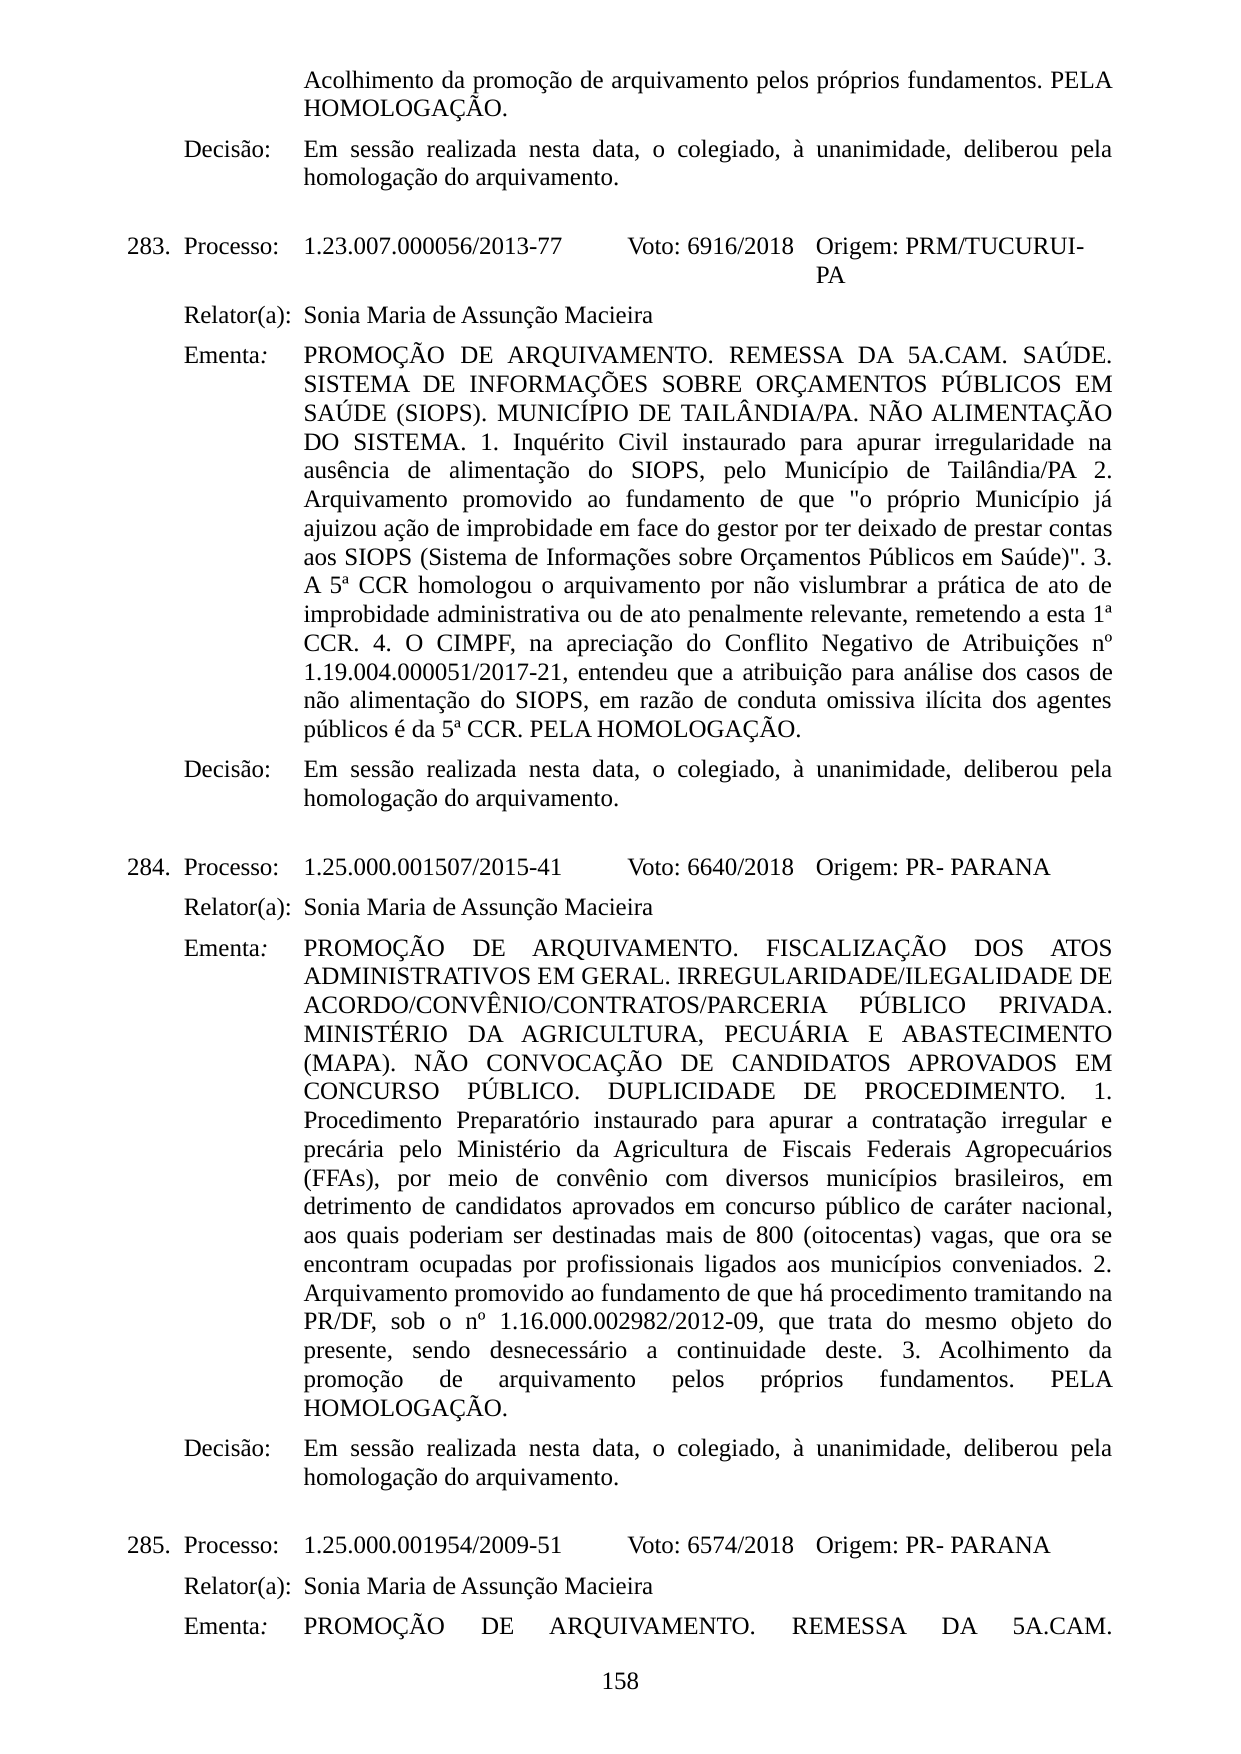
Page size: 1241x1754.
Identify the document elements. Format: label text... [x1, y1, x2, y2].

table_cell [121, 59, 178, 128]
table_cell Decisão: [178, 1427, 298, 1496]
table_header 285. [121, 1525, 178, 1565]
table_cell Em sessão realizada nesta data, o colegiado, à unanimidade, deliberou pela homologação do arquivamento. [298, 128, 1119, 197]
table_header 1.25.000.001507/2015-41 [298, 847, 621, 887]
table_cell PROMOÇÃO DE ARQUIVAMENTO. REMESSA DA 5A.CAM. [298, 1605, 1119, 1646]
table_cell Ementa: [178, 1605, 298, 1646]
table_cell Relator(a): [178, 295, 298, 335]
table_cell [121, 335, 178, 749]
table_header Origem: PR- PARANA [810, 847, 1119, 887]
table_cell Ementa: [178, 927, 298, 1427]
table_cell Relator(a): [178, 1565, 298, 1605]
table_header 1.23.007.000056/2013-77 [298, 226, 621, 295]
table_header 1.25.000.001954/2009-51 [298, 1525, 621, 1565]
table_header Voto: 6640/2018 [621, 847, 810, 887]
table_cell Sonia Maria de Assunção Macieira [298, 887, 1119, 927]
table_cell [121, 1565, 178, 1605]
table_cell [121, 1427, 178, 1496]
table_header Voto: 6916/2018 [621, 226, 810, 295]
table_cell Acolhimento da promoção de arquivamento pelos próprios fundamentos. PELA HOMOLOGAÇÃO. [298, 59, 1119, 128]
table_cell Ementa: [178, 335, 298, 749]
table_cell [121, 749, 178, 818]
table_header 283. [121, 226, 178, 295]
table_cell PROMOÇÃO DE ARQUIVAMENTO. FISCALIZAÇÃO DOS ATOS ADMINISTRATIVOS EM GERAL. IRREGULARIDADE/ILEGALIDADE DE ACORDO/CONVÊNIO/CONTRATOS/PARCERIA PÚBLICO PRIVADA. MINISTÉRIO DA AGRICULTURA, PECUÁRIA E ABASTECIMENTO (MAPA). NÃO CONVOCAÇÃO DE CANDIDATOS APROVADOS EM CONCURSO PÚBLICO. DUPLICIDADE DE PROCEDIMENTO. 1. Procedimento Preparatório instaurado para apurar a contratação irregular e precária pelo Ministério da Agricultura de Fiscais Federais Agropecuários (FFAs), por meio de convênio com diversos municípios brasileiros, em detrimento de candidatos aprovados em concurso público de caráter nacional, aos quais poderiam ser destinadas mais de 800 (oitocentas) vagas, que ora se encontram ocupadas por profissionais ligados aos municípios conveniados. 2. Arquivamento promovido ao fundamento de que há procedimento tramitando na PR/DF, sob o nº 1.16.000.002982/2012-09, que trata do mesmo objeto do presente, sendo desnecessário a continuidade deste. 3. Acolhimento da promoção de arquivamento pelos próprios fundamentos. PELA HOMOLOGAÇÃO. [298, 927, 1119, 1427]
table_cell Em sessão realizada nesta data, o colegiado, à unanimidade, deliberou pela homologação do arquivamento. [298, 749, 1119, 818]
table_cell Decisão: [178, 128, 298, 197]
table_cell [121, 128, 178, 197]
table_header Processo: [178, 847, 298, 887]
table_cell Relator(a): [178, 887, 298, 927]
table_cell Decisão: [178, 749, 298, 818]
table_cell [121, 887, 178, 927]
table_cell Sonia Maria de Assunção Macieira [298, 1565, 1119, 1605]
table_cell Sonia Maria de Assunção Macieira [298, 295, 1119, 335]
table_header Processo: [178, 1525, 298, 1565]
table_header 284. [121, 847, 178, 887]
table_cell [178, 59, 298, 128]
table_header Origem: PR- PARANA [810, 1525, 1119, 1565]
table_header Origem: PRM/TUCURUI-PA [810, 226, 1119, 295]
table_cell [121, 295, 178, 335]
table_header Processo: [178, 226, 298, 295]
table_cell PROMOÇÃO DE ARQUIVAMENTO. REMESSA DA 5A.CAM. SAÚDE. SISTEMA DE INFORMAÇÕES SOBRE ORÇAMENTOS PÚBLICOS EM SAÚDE (SIOPS). MUNICÍPIO DE TAILÂNDIA/PA. NÃO ALIMENTAÇÃO DO SISTEMA. 1. Inquérito Civil instaurado para apurar irregularidade na ausência de alimentação do SIOPS, pelo Município de Tailândia/PA 2. Arquivamento promovido ao fundamento de que "o próprio Município já ajuizou ação de improbidade em face do gestor por ter deixado de prestar contas aos SIOPS (Sistema de Informações sobre Orçamentos Públicos em Saúde)". 3. A 5ª CCR homologou o arquivamento por não vislumbrar a prática de ato de improbidade administrativa ou de ato penalmente relevante, remetendo a esta 1ª CCR. 4. O CIMPF, na apreciação do Conflito Negativo de Atribuições nº 1.19.004.000051/2017-21, entendeu que a atribuição para análise dos casos de não alimentação do SIOPS, em razão de conduta omissiva ilícita dos agentes públicos é da 5ª CCR. PELA HOMOLOGAÇÃO. [298, 335, 1119, 749]
table_cell [121, 1605, 178, 1646]
table_header Voto: 6574/2018 [621, 1525, 810, 1565]
table_cell Em sessão realizada nesta data, o colegiado, à unanimidade, deliberou pela homologação do arquivamento. [298, 1427, 1119, 1496]
table_cell [121, 927, 178, 1427]
